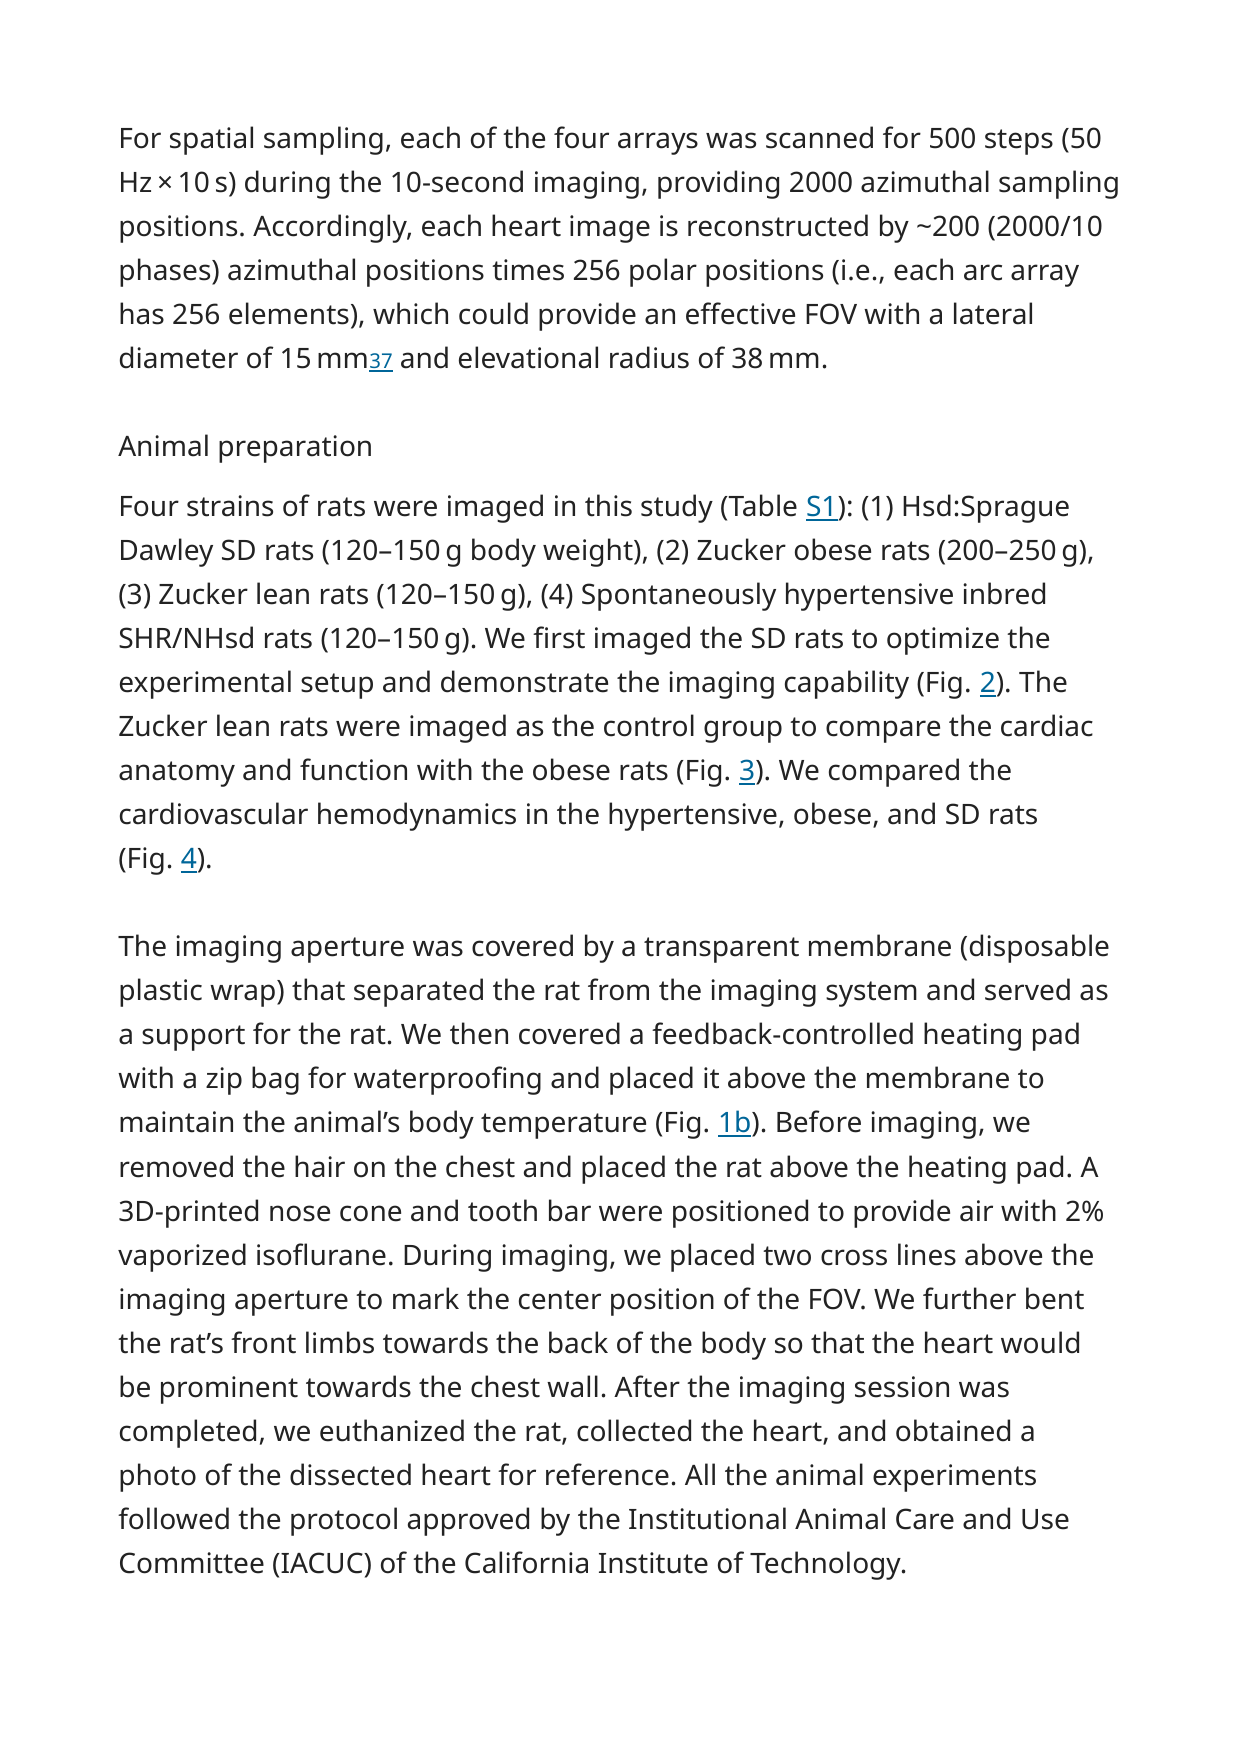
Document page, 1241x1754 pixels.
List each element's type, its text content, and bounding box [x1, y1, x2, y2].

text For spatial sampling, each of the four arrays was scanned for 500 steps (50 Hz × 10 s) during the 10-second imaging, providing 2000 azimuthal sampling positions. Accordingly, each heart image is reconstructed by ~200 (2000/10 phases) azimuthal positions times 256 polar positions (i.e., each arc array has 256 elements), which could provide an effective FOV with a lateral diameter of 15 mm37 and elevational radius of 38 mm. [118, 118, 1122, 377]
text Four strains of rats were imaged in this study (Table S1): (1) Hsd:Sprague Dawley SD rats (120–150 g body weight), (2) Zucker obese rats (200–250 g), (3) Zucker lean rats (120–150 g), (4) Spontaneously hypertensive inbred SHR/NHsd rats (120–150 g). We first imaged the SD rats to optimize the experimental setup and demonstrate the imaging capability (Fig. 2). The Zucker lean rats were imaged as the control group to compare the cardiac anatomy and function with the obese rats (Fig. 3). We compared the cardiovascular hemodynamics in the hypertensive, obese, and SD rats (Fig. 4). [118, 486, 1122, 877]
text The imaging aperture was covered by a transparent membrane (disposable plastic wrap) that separated the rat from the imaging system and served as a support for the rat. We then covered a feedback-controlled heating pad with a zip bag for waterproofing and placed it above the membrane to maintain the animal’s body temperature (Fig. 1b). Before imaging, we removed the hair on the chest and placed the rat above the heating pad. A 3D-printed nose cone and tooth bar were positioned to provide air with 2% vaporized isoflurane. During imaging, we placed two cross lines above the imaging aperture to mark the center position of the FOV. We further bent the rat’s front limbs towards the back of the body so that the heart would be prominent towards the chest wall. After the imaging session was completed, we euthanized the rat, collected the heart, and obtained a photo of the dissected heart for reference. All the animal experiments followed the protocol approved by the Institutional Animal Care and Use Committee (IACUC) of the California Institute of Technology. [118, 927, 1122, 1582]
subtitle Animal preparation [118, 426, 1122, 464]
